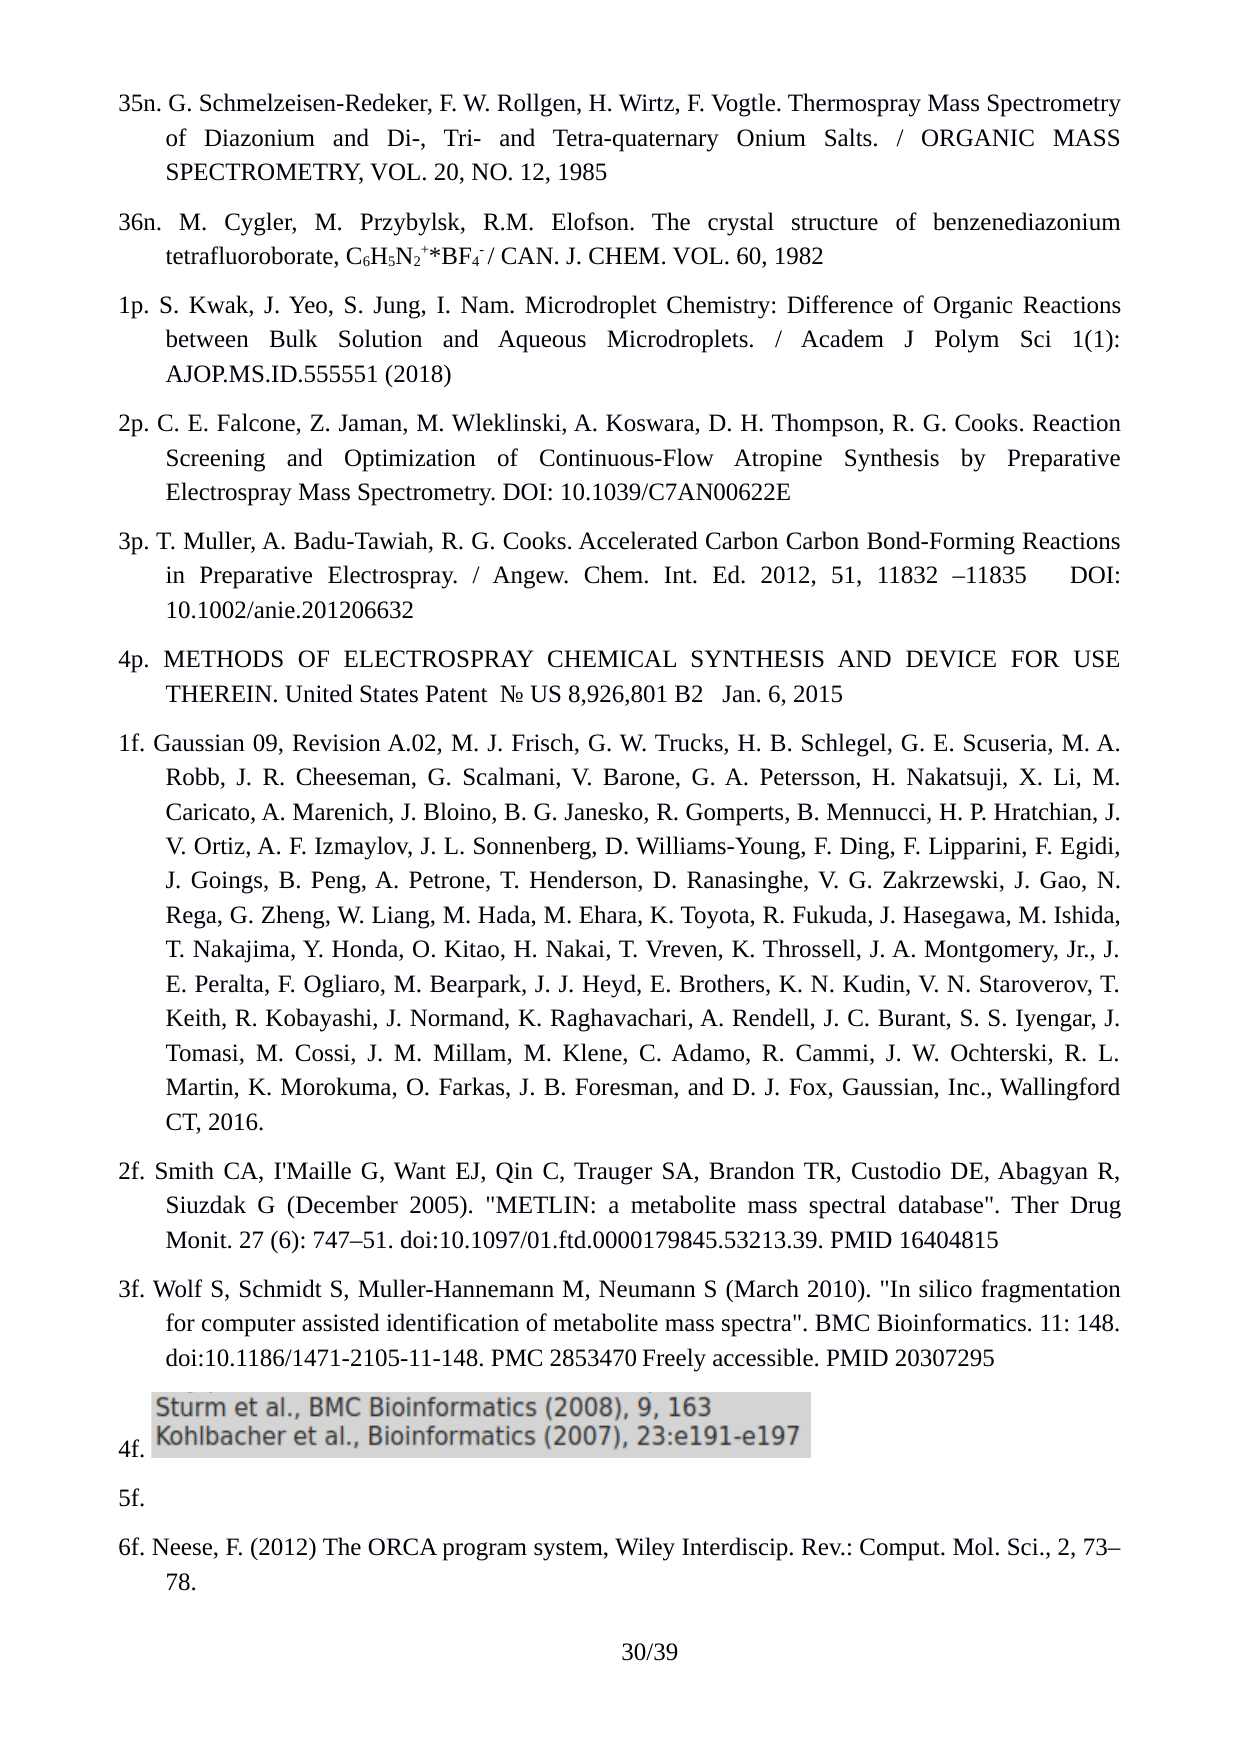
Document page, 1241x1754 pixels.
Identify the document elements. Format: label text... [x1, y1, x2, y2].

text 5f. [118, 1483, 1122, 1512]
text 4f. [118, 1392, 1122, 1463]
text 3f. Wolf S, Schmidt S, Muller-Hannemann M, Neumann S (March 2010). "In silico fragmentation for computer assisted identification of metabolite mass spectra". BMC Bioinformatics. 11: 148. doi:10.1186/1471-2105-11-148. PMC 2853470 Freely accessible. PMID 20307295 [118, 1274, 1122, 1372]
text 3p. T. Muller, A. Badu-Tawiah, R. G. Cooks. Accelerated Carbon Carbon Bond-Forming Reactions in Preparative Electrospray. / Angew. Chem. Int. Ed. 2012, 51, 11832 –11835 DOI: 10.1002/anie.201206632 [118, 526, 1122, 624]
text 2f. Smith CA, I'Maille G, Want EJ, Qin C, Trauger SA, Brandon TR, Custodio DE, Abagyan R, Siuzdak G (December 2005). "METLIN: a metabolite mass spectral database". Ther Drug Monit. 27 (6): 747–51. doi:10.1097/01.ftd.0000179845.53213.39. PMID 16404815 [118, 1156, 1122, 1254]
text 6f. Neese, F. (2012) The ORCA program system, Wiley Interdiscip. Rev.: Comput. Mol. Sci., 2, 73–78. [118, 1532, 1122, 1596]
text 36n. M. Cygler, M. Przybylsk, R.M. Elofson. The crystal structure of benzenediazonium tetrafluoroborate, C6H5N2+*BF4- / CAN. J. CHEM. VOL. 60, 1982 [118, 207, 1122, 270]
text 2p. C. E. Falcone, Z. Jaman, M. Wleklinski, A. Koswara, D. H. Thompson, R. G. Cooks. Reaction Screening and Optimization of Continuous-Flow Atropine Synthesis by Preparative Electrospray Mass Spectrometry. DOI: 10.1039/C7AN00622E [118, 408, 1122, 506]
picture [151, 1392, 811, 1458]
text 35n. G. Schmelzeisen-Redeker, F. W. Rollgen, H. Wirtz, F. Vogtle. Thermospray Mass Spectrometry of Diazonium and Di-, Tri- and Tetra-quaternary Onium Salts. / ORGANIC MASS SPECTROMETRY, VOL. 20, NO. 12, 1985 [118, 88, 1122, 186]
text 1f. Gaussian 09, Revision A.02, M. J. Frisch, G. W. Trucks, H. B. Schlegel, G. E. Scuseria, M. A. Robb, J. R. Cheeseman, G. Scalmani, V. Barone, G. A. Petersson, H. Nakatsuji, X. Li, M. Caricato, A. Marenich, J. Bloino, B. G. Janesko, R. Gomperts, B. Mennucci, H. P. Hratchian, J. V. Ortiz, A. F. Izmaylov, J. L. Sonnenberg, D. Williams-Young, F. Ding, F. Lipparini, F. Egidi, J. Goings, B. Peng, A. Petrone, T. Henderson, D. Ranasinghe, V. G. Zakrzewski, J. Gao, N. Rega, G. Zheng, W. Liang, M. Hada, M. Ehara, K. Toyota, R. Fukuda, J. Hasegawa, M. Ishida, T. Nakajima, Y. Honda, O. Kitao, H. Nakai, T. Vreven, K. Throssell, J. A. Montgomery, Jr., J. E. Peralta, F. Ogliaro, M. Bearpark, J. J. Heyd, E. Brothers, K. N. Kudin, V. N. Staroverov, T. Keith, R. Kobayashi, J. Normand, K. Raghavachari, A. Rendell, J. C. Burant, S. S. Iyengar, J. Tomasi, M. Cossi, J. M. Millam, M. Klene, C. Adamo, R. Cammi, J. W. Ochterski, R. L. Martin, K. Morokuma, O. Farkas, J. B. Foresman, and D. J. Fox, Gaussian, Inc., Wallingford CT, 2016. [118, 728, 1122, 1136]
text 1p. S. Kwak, J. Yeo, S. Jung, I. Nam. Microdroplet Chemistry: Difference of Organic Reactions between Bulk Solution and Aqueous Microdroplets. / Academ J Polym Sci 1(1): AJOP.MS.ID.555551 (2018) [118, 290, 1122, 388]
text 4p. METHODS OF ELECTROSPRAY CHEMICAL SYNTHESIS AND DEVICE FOR USE THEREIN. United States Patent № US 8,926,801 B2 Jan. 6, 2015 [118, 644, 1122, 707]
